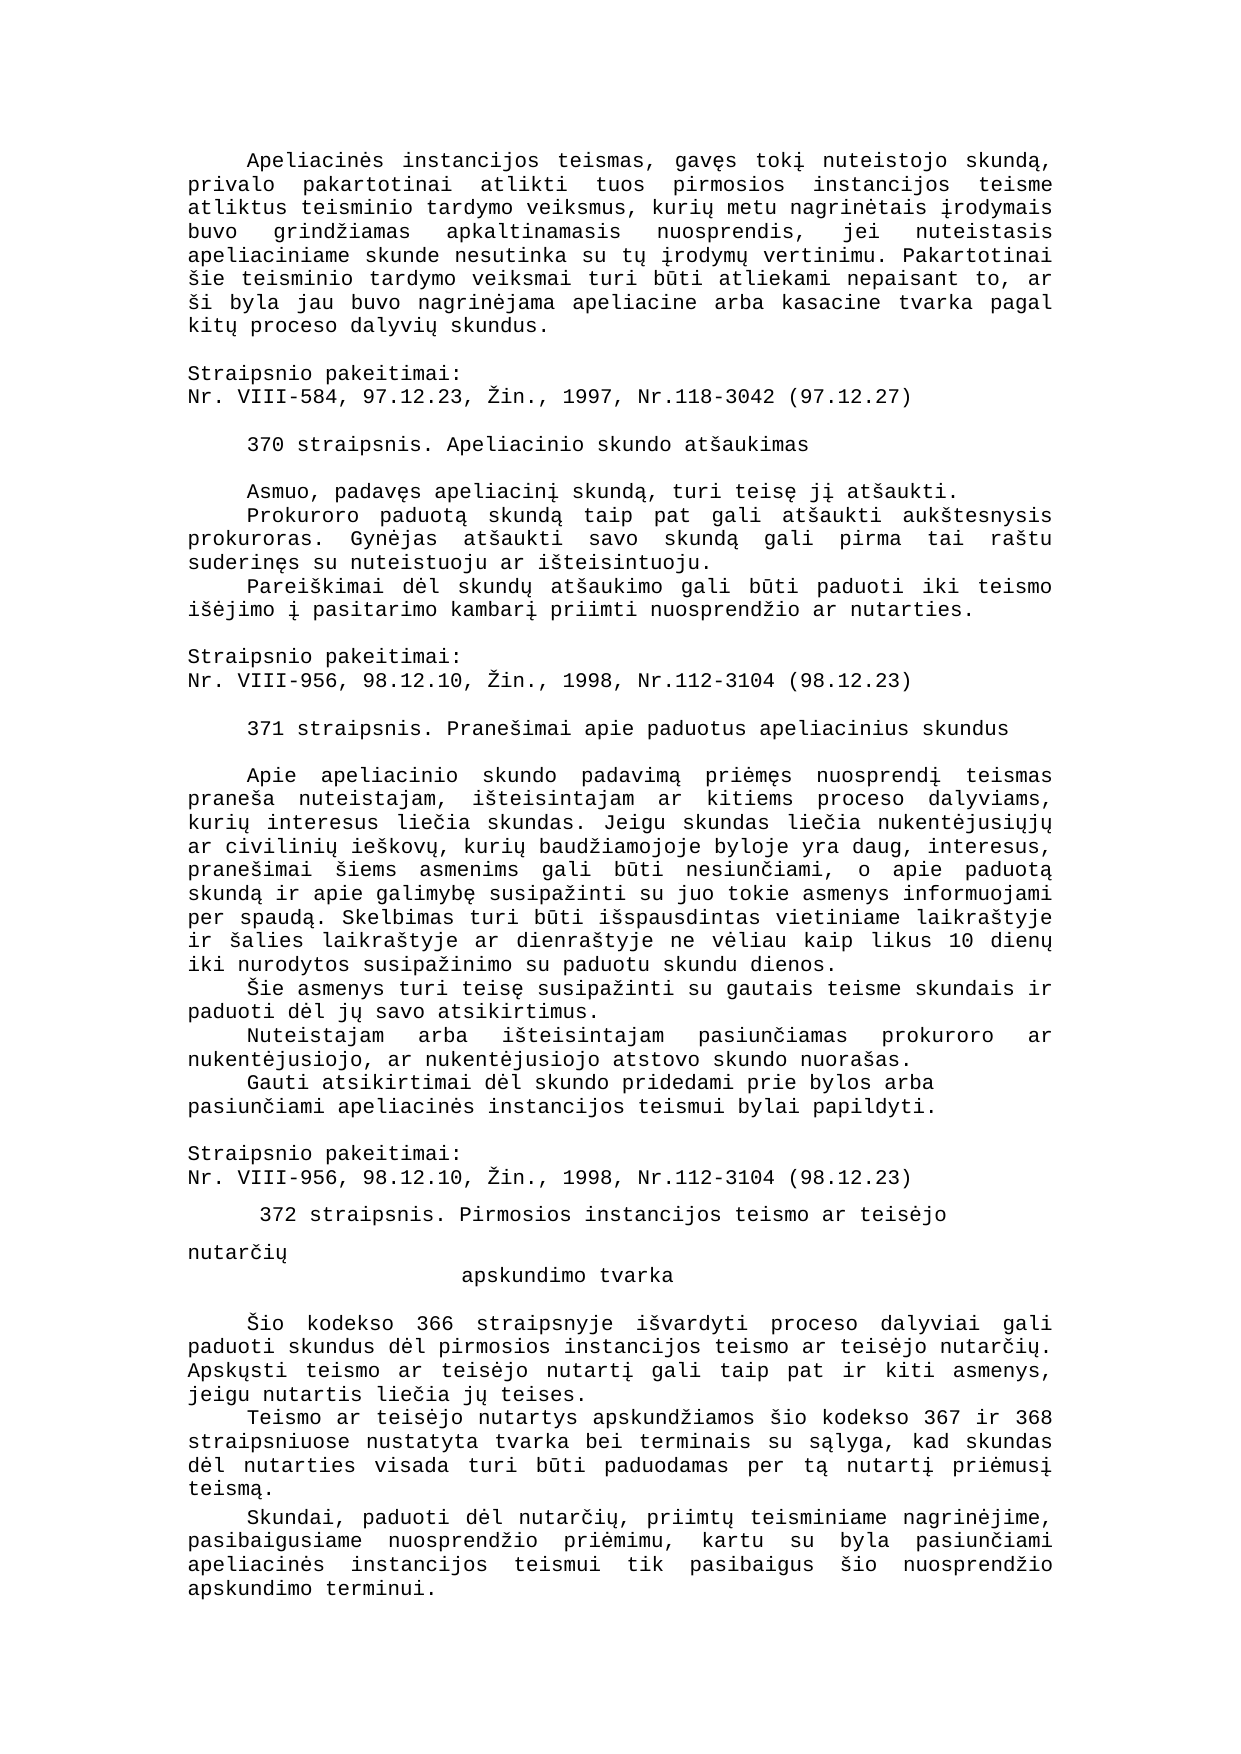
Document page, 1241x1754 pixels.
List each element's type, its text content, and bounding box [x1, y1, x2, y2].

text Šio kodekso 366 straipsnyje išvardyti proceso dalyviai gali paduoti skundus dėl pirmosios instancijos teismo ar teisėjo nutarčių. Apskųsti teismo ar teisėjo nutartį gali taip pat ir kiti asmenys, jeigu nutartis liečia jų teises. [187, 1313, 1053, 1407]
text Prokuroro paduotą skundą taip pat gali atšaukti aukštesnysis prokuroras. Gynėjas atšaukti savo skundą gali pirma tai raštu suderinęs su nuteistuoju ar išteisintuoju. [187, 505, 1053, 576]
text Skundai, paduoti dėl nutarčių, priimtų teisminiame nagrinėjime, pasibaigusiame nuosprendžio priėmimu, kartu su byla pasiunčiami apeliacinės instancijos teismui tik pasibaigus šio nuosprendžio apskundimo terminui. [187, 1507, 1053, 1601]
text Šie asmenys turi teisę susipažinti su gautais teisme skundais ir paduoti dėl jų savo atsikirtimus. [187, 978, 1053, 1025]
text Pareiškimai dėl skundų atšaukimo gali būti paduoti iki teismo išėjimo į pasitarimo kambarį priimti nuosprendžio ar nutarties. [187, 576, 1053, 623]
text Nr. VIII-956, 98.12.10, Žin., 1998, Nr.112-3104 (98.12.23) [187, 1167, 1053, 1190]
text Gauti atsikirtimai dėl skundo pridedami prie bylos arba pasiunčiami apeliacinės instancijos teismui bylai papildyti. [187, 1072, 1053, 1119]
text Apeliacinės instancijos teismas, gavęs tokį nuteistojo skundą, privalo pakartotinai atlikti tuos pirmosios instancijos teisme atliktus teisminio tardymo veiksmus, kurių metu nagrinėtais įrodymais buvo grindžiamas apkaltinamasis nuosprendis, jei nuteistasis apeliaciniame skunde nesutinka su tų įrodymų vertinimu. Pakartotinai šie teisminio tardymo veiksmai turi būti atliekami nepaisant to, ar ši byla jau buvo nagrinėjama apeliacine arba kasacine tvarka pagal kitų proceso dalyvių skundus. [187, 150, 1053, 339]
text 371 straipsnis. Pranešimai apie paduotus apeliacinius skundus [187, 717, 1053, 741]
text 372 straipsnis. Pirmosios instancijos teismo ar teisėjo nutarčių [187, 1190, 1053, 1265]
text apskundimo tvarka [339, 1265, 1053, 1289]
text Nuteistajam arba išteisintajam pasiunčiamas prokuroro ar nukentėjusiojo, ar nukentėjusiojo atstovo skundo nuorašas. [187, 1025, 1053, 1072]
text Straipsnio pakeitimai: [187, 363, 1053, 386]
text Nr. VIII-584, 97.12.23, Žin., 1997, Nr.118-3042 (97.12.27) [187, 386, 1053, 410]
text Straipsnio pakeitimai: [187, 647, 1053, 670]
text Teismo ar teisėjo nutartys apskundžiamos šio kodekso 367 ir 368 straipsniuose nustatyta tvarka bei terminais su sąlyga, kad skundas dėl nutarties visada turi būti paduodamas per tą nutartį priėmusį teismą. [187, 1407, 1053, 1502]
text Apie apeliacinio skundo padavimą priėmęs nuosprendį teismas praneša nuteistajam, išteisintajam ar kitiems proceso dalyviams, kurių interesus liečia skundas. Jeigu skundas liečia nukentėjusiųjų ar civilinių ieškovų, kurių baudžiamojoje byloje yra daug, interesus, pranešimai šiems asmenims gali būti nesiunčiami, o apie paduotą skundą ir apie galimybę susipažinti su juo tokie asmenys informuojami per spaudą. Skelbimas turi būti išspausdintas vietiniame laikraštyje ir šalies laikraštyje ar dienraštyje ne vėliau kaip likus 10 dienų iki nurodytos susipažinimo su paduotu skundu dienos. [187, 765, 1053, 978]
text Asmuo, padavęs apeliacinį skundą, turi teisę jį atšaukti. [187, 481, 1053, 505]
text Straipsnio pakeitimai: [187, 1143, 1053, 1167]
text 370 straipsnis. Apeliacinio skundo atšaukimas [187, 434, 1053, 457]
text Nr. VIII-956, 98.12.10, Žin., 1998, Nr.112-3104 (98.12.23) [187, 670, 1053, 694]
